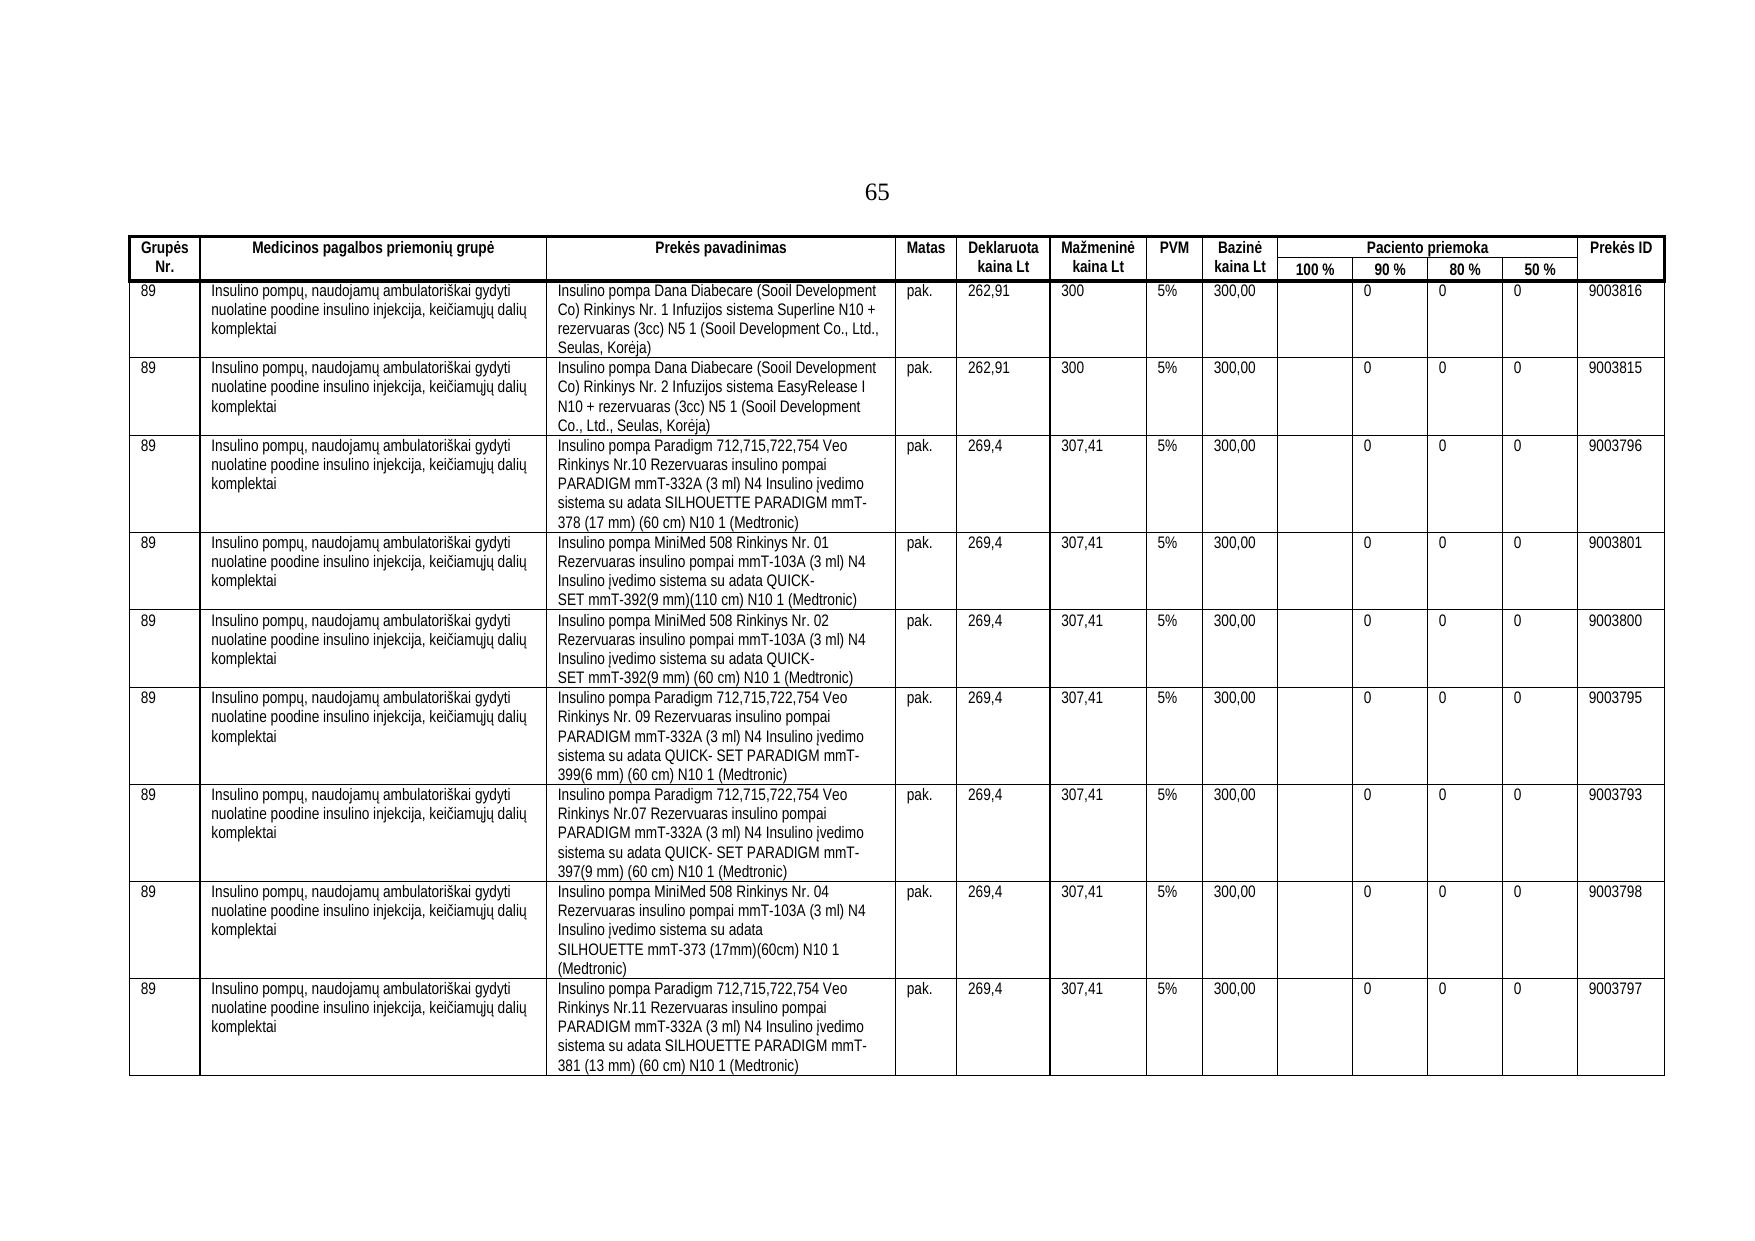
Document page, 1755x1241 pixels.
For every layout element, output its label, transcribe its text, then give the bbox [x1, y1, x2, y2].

table_cell Insulino pompa MiniMed 508 Rinkinys Nr. 02 Rezervuaras insulino pompai mmT-103A (3 ml) N4 Insulino įvedimo sistema su adata QUICK- SET mmT-392(9 mm) (60 cm) N10 1 (Medtronic) [547, 610, 895, 687]
table_cell Insulino pompų, naudojamų ambulatoriškai gydyti nuolatine poodine insulino injekcija, keičiamųjų dalių komplektai [201, 785, 546, 881]
table_cell 0 [1503, 785, 1577, 881]
table_cell 300 [1051, 283, 1146, 357]
table_cell pak. [896, 436, 956, 532]
table_cell 300,00 [1203, 882, 1277, 978]
table_cell 0 [1353, 785, 1427, 881]
table_cell pak. [896, 533, 956, 609]
table_header Deklaruota kaina Lt [957, 238, 1049, 279]
table_cell 0 [1353, 533, 1427, 609]
table_cell 269,4 [957, 533, 1049, 609]
table_cell 0 [1503, 283, 1577, 357]
table_cell 0 [1428, 882, 1502, 978]
table_cell 9003816 [1578, 283, 1664, 357]
table_cell 50 % [1503, 258, 1577, 279]
table_cell [1278, 882, 1352, 978]
table_cell 5% [1147, 979, 1202, 1074]
table_cell 0 [1353, 436, 1427, 532]
table_cell 0 [1428, 979, 1502, 1074]
table_cell [1278, 283, 1352, 357]
table_cell 0 [1353, 882, 1427, 978]
table_cell 300,00 [1203, 785, 1277, 881]
table_cell 5% [1147, 882, 1202, 978]
table_header Prekės ID [1578, 238, 1663, 279]
table_cell 300,00 [1203, 533, 1277, 609]
table_cell Insulino pompų, naudojamų ambulatoriškai gydyti nuolatine poodine insulino injekcija, keičiamųjų dalių komplektai [201, 979, 546, 1074]
table_cell Insulino pompų, naudojamų ambulatoriškai gydyti nuolatine poodine insulino injekcija, keičiamųjų dalių komplektai [201, 436, 546, 532]
table_cell 269,4 [957, 436, 1049, 532]
table_cell 89 [130, 882, 199, 978]
table_cell 0 [1353, 979, 1427, 1074]
table_cell 9003800 [1578, 610, 1664, 687]
table_cell 307,41 [1051, 610, 1146, 687]
table_cell Insulino pompų, naudojamų ambulatoriškai gydyti nuolatine poodine insulino injekcija, keičiamųjų dalių komplektai [201, 688, 546, 784]
table_cell 0 [1428, 688, 1502, 784]
table_cell 9003797 [1578, 979, 1664, 1074]
table_cell pak. [896, 785, 956, 881]
table_cell 89 [130, 785, 199, 881]
table_cell 300,00 [1203, 610, 1277, 687]
table_cell pak. [896, 358, 956, 435]
table_cell 0 [1503, 610, 1577, 687]
table_cell pak. [896, 979, 956, 1074]
table_header Prekės pavadinimas [547, 238, 895, 279]
table_cell 5% [1147, 283, 1202, 357]
table_cell 9003815 [1578, 358, 1664, 435]
table_cell 5% [1147, 688, 1202, 784]
table_cell 0 [1503, 979, 1577, 1074]
table_cell [1278, 688, 1352, 784]
table_cell 269,4 [957, 979, 1049, 1074]
table_cell [1278, 610, 1352, 687]
table_cell [1278, 358, 1352, 435]
table_cell 100 % [1278, 258, 1352, 279]
table_cell Insulino pompų, naudojamų ambulatoriškai gydyti nuolatine poodine insulino injekcija, keičiamųjų dalių komplektai [201, 610, 546, 687]
table_cell 307,41 [1051, 688, 1146, 784]
table_cell 307,41 [1051, 882, 1146, 978]
table_cell 89 [130, 533, 199, 609]
table_cell 89 [130, 436, 199, 532]
table_cell 262,91 [957, 358, 1049, 435]
table_cell Insulino pompa Dana Diabecare (Sooil Development Co) Rinkinys Nr. 1 Infuzijos sistema Superline N10 + rezervuaras (3cc) N5 1 (Sooil Development Co., Ltd., Seulas, Korėja) [547, 283, 895, 357]
table_cell 0 [1428, 785, 1502, 881]
table_header Bazinė kaina Lt [1203, 238, 1277, 279]
table_cell 269,4 [957, 882, 1049, 978]
table_cell 9003793 [1578, 785, 1664, 881]
table_cell [1278, 436, 1352, 532]
table_cell Insulino pompa MiniMed 508 Rinkinys Nr. 01 Rezervuaras insulino pompai mmT-103A (3 ml) N4 Insulino įvedimo sistema su adata QUICK- SET mmT-392(9 mm)(110 cm) N10 1 (Medtronic) [547, 533, 895, 609]
table_header Mažmeninė kaina Lt [1051, 238, 1146, 279]
table_cell 0 [1428, 436, 1502, 532]
table_cell 269,4 [957, 688, 1049, 784]
table_header PVM [1147, 238, 1202, 279]
table_cell 5% [1147, 358, 1202, 435]
table_cell 0 [1503, 688, 1577, 784]
table_cell 300,00 [1203, 358, 1277, 435]
table_cell 300,00 [1203, 436, 1277, 532]
table_cell 0 [1503, 436, 1577, 532]
table_cell 300 [1051, 358, 1146, 435]
table_cell 0 [1428, 610, 1502, 687]
table_cell 307,41 [1051, 533, 1146, 609]
table_cell 269,4 [957, 610, 1049, 687]
table_cell 5% [1147, 785, 1202, 881]
table_cell pak. [896, 283, 956, 357]
table_cell 0 [1353, 283, 1427, 357]
table_cell 300,00 [1203, 979, 1277, 1074]
table_cell 307,41 [1051, 785, 1146, 881]
table_cell pak. [896, 688, 956, 784]
table_cell pak. [896, 610, 956, 687]
table_cell 0 [1428, 283, 1502, 357]
table_cell 89 [130, 979, 199, 1074]
table_cell 262,91 [957, 283, 1049, 357]
table_header Grupės Nr. [131, 238, 199, 279]
table_cell 269,4 [957, 785, 1049, 881]
table_cell 0 [1503, 358, 1577, 435]
table_cell 0 [1503, 533, 1577, 609]
table_header Paciento priemoka [1278, 238, 1577, 257]
table_cell Insulino pompa Paradigm 712,715,722,754 Veo Rinkinys Nr. 09 Rezervuaras insulino pompai PARADIGM mmT-332A (3 ml) N4 Insulino įvedimo sistema su adata QUICK- SET PARADIGM mmT-399(6 mm) (60 cm) N10 1 (Medtronic) [547, 688, 895, 784]
table_cell 5% [1147, 610, 1202, 687]
table_cell pak. [896, 882, 956, 978]
table_cell 89 [130, 610, 199, 687]
table_cell Insulino pompa MiniMed 508 Rinkinys Nr. 04 Rezervuaras insulino pompai mmT-103A (3 ml) N4 Insulino įvedimo sistema su adata SILHOUETTE mmT-373 (17mm)(60cm) N10 1 (Medtronic) [547, 882, 895, 978]
table_cell 5% [1147, 533, 1202, 609]
table_cell 0 [1428, 533, 1502, 609]
table_cell 89 [130, 283, 199, 357]
table_cell Insulino pompų, naudojamų ambulatoriškai gydyti nuolatine poodine insulino injekcija, keičiamųjų dalių komplektai [201, 358, 546, 435]
table_cell 90 % [1353, 258, 1427, 279]
table_cell 9003801 [1578, 533, 1664, 609]
table_cell [1278, 785, 1352, 881]
table_cell 300,00 [1203, 283, 1277, 357]
table_header Medicinos pagalbos priemonių grupė [201, 238, 546, 279]
table_cell Insulino pompa Paradigm 712,715,722,754 Veo Rinkinys Nr.07 Rezervuaras insulino pompai PARADIGM mmT-332A (3 ml) N4 Insulino įvedimo sistema su adata QUICK- SET PARADIGM mmT-397(9 mm) (60 cm) N10 1 (Medtronic) [547, 785, 895, 881]
table_cell Insulino pompa Paradigm 712,715,722,754 Veo Rinkinys Nr.11 Rezervuaras insulino pompai PARADIGM mmT-332A (3 ml) N4 Insulino įvedimo sistema su adata SILHOUETTE PARADIGM mmT-381 (13 mm) (60 cm) N10 1 (Medtronic) [547, 979, 895, 1074]
table_cell Insulino pompa Paradigm 712,715,722,754 Veo Rinkinys Nr.10 Rezervuaras insulino pompai PARADIGM mmT-332A (3 ml) N4 Insulino įvedimo sistema su adata SILHOUETTE PARADIGM mmT-378 (17 mm) (60 cm) N10 1 (Medtronic) [547, 436, 895, 532]
table_cell 300,00 [1203, 688, 1277, 784]
table_cell 89 [130, 688, 199, 784]
table_cell 307,41 [1051, 436, 1146, 532]
table_cell [1278, 533, 1352, 609]
table_cell 5% [1147, 436, 1202, 532]
table_cell 80 % [1428, 258, 1502, 279]
table_cell Insulino pompų, naudojamų ambulatoriškai gydyti nuolatine poodine insulino injekcija, keičiamųjų dalių komplektai [201, 283, 546, 357]
table_cell 9003798 [1578, 882, 1664, 978]
table_cell [1278, 979, 1352, 1074]
table_cell 9003796 [1578, 436, 1664, 532]
table_cell Insulino pompų, naudojamų ambulatoriškai gydyti nuolatine poodine insulino injekcija, keičiamųjų dalių komplektai [201, 882, 546, 978]
table_cell 89 [130, 358, 199, 435]
table_cell Insulino pompų, naudojamų ambulatoriškai gydyti nuolatine poodine insulino injekcija, keičiamųjų dalių komplektai [201, 533, 546, 609]
table_cell 0 [1353, 358, 1427, 435]
table_cell 0 [1353, 610, 1427, 687]
table_header Matas [896, 238, 956, 279]
table_cell 9003795 [1578, 688, 1664, 784]
table_cell 0 [1353, 688, 1427, 784]
table_cell Insulino pompa Dana Diabecare (Sooil Development Co) Rinkinys Nr. 2 Infuzijos sistema EasyRelease I N10 + rezervuaras (3cc) N5 1 (Sooil Development Co., Ltd., Seulas, Korėja) [547, 358, 895, 435]
table_cell 0 [1503, 882, 1577, 978]
table_cell 0 [1428, 358, 1502, 435]
table_cell 307,41 [1051, 979, 1146, 1074]
